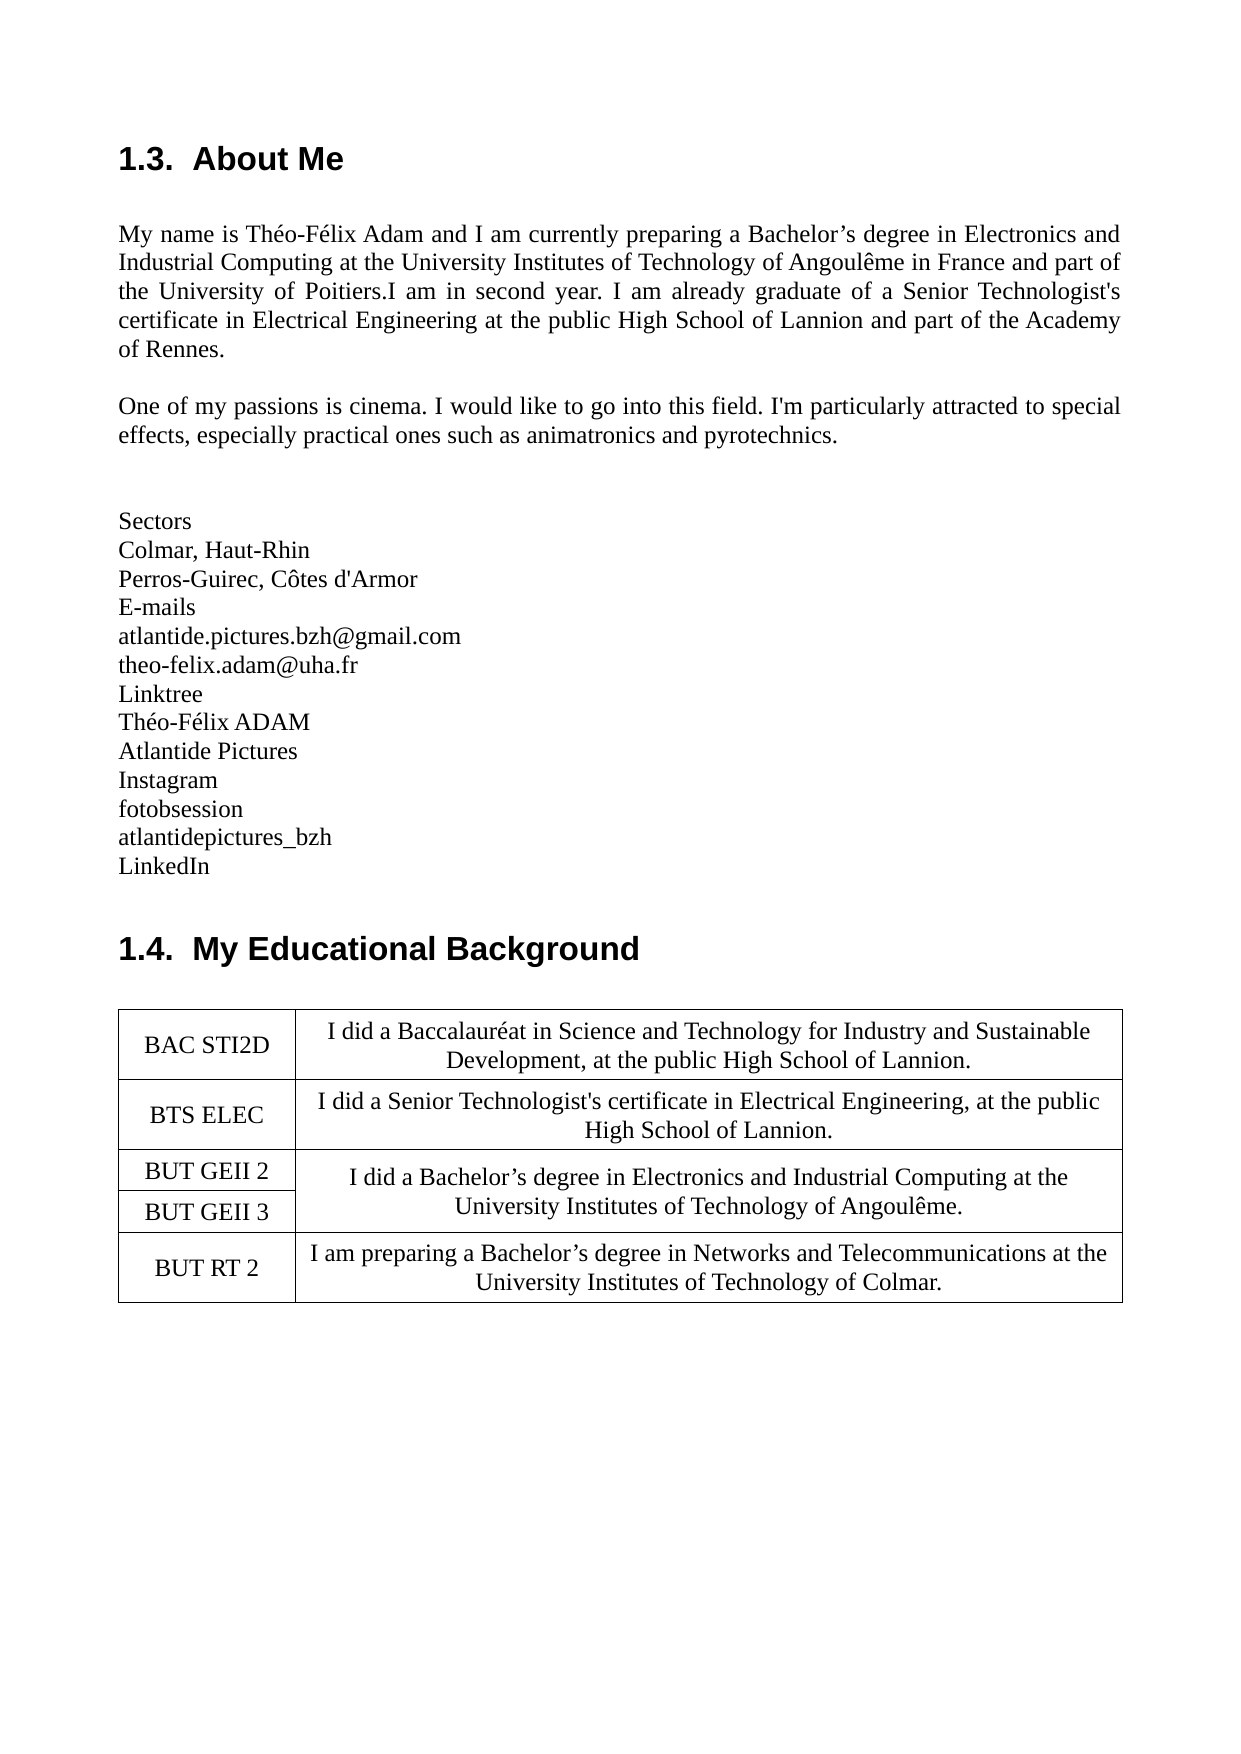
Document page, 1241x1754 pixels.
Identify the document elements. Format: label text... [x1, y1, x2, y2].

text One of my passions is cinema. I would like to go into this field. I'm particularly attracted to special effects, especially practical ones such as animatronics and pyrotechnics. [118, 391, 1122, 449]
table_header BAC STI2D [119, 1010, 295, 1079]
subtitle About me [118, 139, 1122, 177]
text LinkedIn [118, 851, 1122, 880]
table_cell BUT RT 2 [119, 1233, 295, 1302]
text atlantide.pictures.bzh@gmail.com [118, 621, 1122, 650]
text Linktree [118, 679, 1122, 707]
subtitle My educational background [118, 929, 1122, 968]
text Instagram [118, 765, 1122, 794]
table_cell BUT GEII 3 [119, 1191, 295, 1232]
text E-mails [118, 592, 1122, 621]
text fotobsession [118, 794, 1122, 822]
table_cell BTS ELEC [119, 1080, 295, 1149]
table_cell BUT GEII 2 [119, 1150, 295, 1190]
table_cell I did a Bachelor’s degree in Electronics and Industrial Computing at the University Institutes of Technology of Angoulême. [296, 1150, 1122, 1232]
text Théo-Félix ADAM [118, 707, 1122, 736]
table_cell I am preparing a Bachelor’s degree in Networks and Telecommunications at the University Institutes of Technology of Colmar. [296, 1233, 1122, 1302]
text Sectors [118, 506, 1122, 535]
text Atlantide Pictures [118, 736, 1122, 765]
table_cell I did a Senior Technologist's certificate in Electrical Engineering, at the public High School of Lannion. [296, 1080, 1122, 1149]
text Perros-Guirec, Côtes d'Armor [118, 564, 1122, 592]
text theo-felix.adam@uha.fr [118, 650, 1122, 679]
text Colmar, Haut-Rhin [118, 535, 1122, 564]
text atlantidepictures_bzh [118, 822, 1122, 851]
text My name is Théo-Félix Adam and I am currently preparing a Bachelor’s degree in Electronics and Industrial Computing at the University Institutes of Technology of Angoulême in France and part of the University of Poitiers.I am in second year. I am already graduate of a Senior Technologist's certificate in Electrical Engineering at the public High School of Lannion and part of the Academy of Rennes. [118, 219, 1122, 362]
table_header I did a Baccalauréat in Science and Technology for Industry and Sustainable Development, at the public High School of Lannion. [296, 1010, 1122, 1079]
